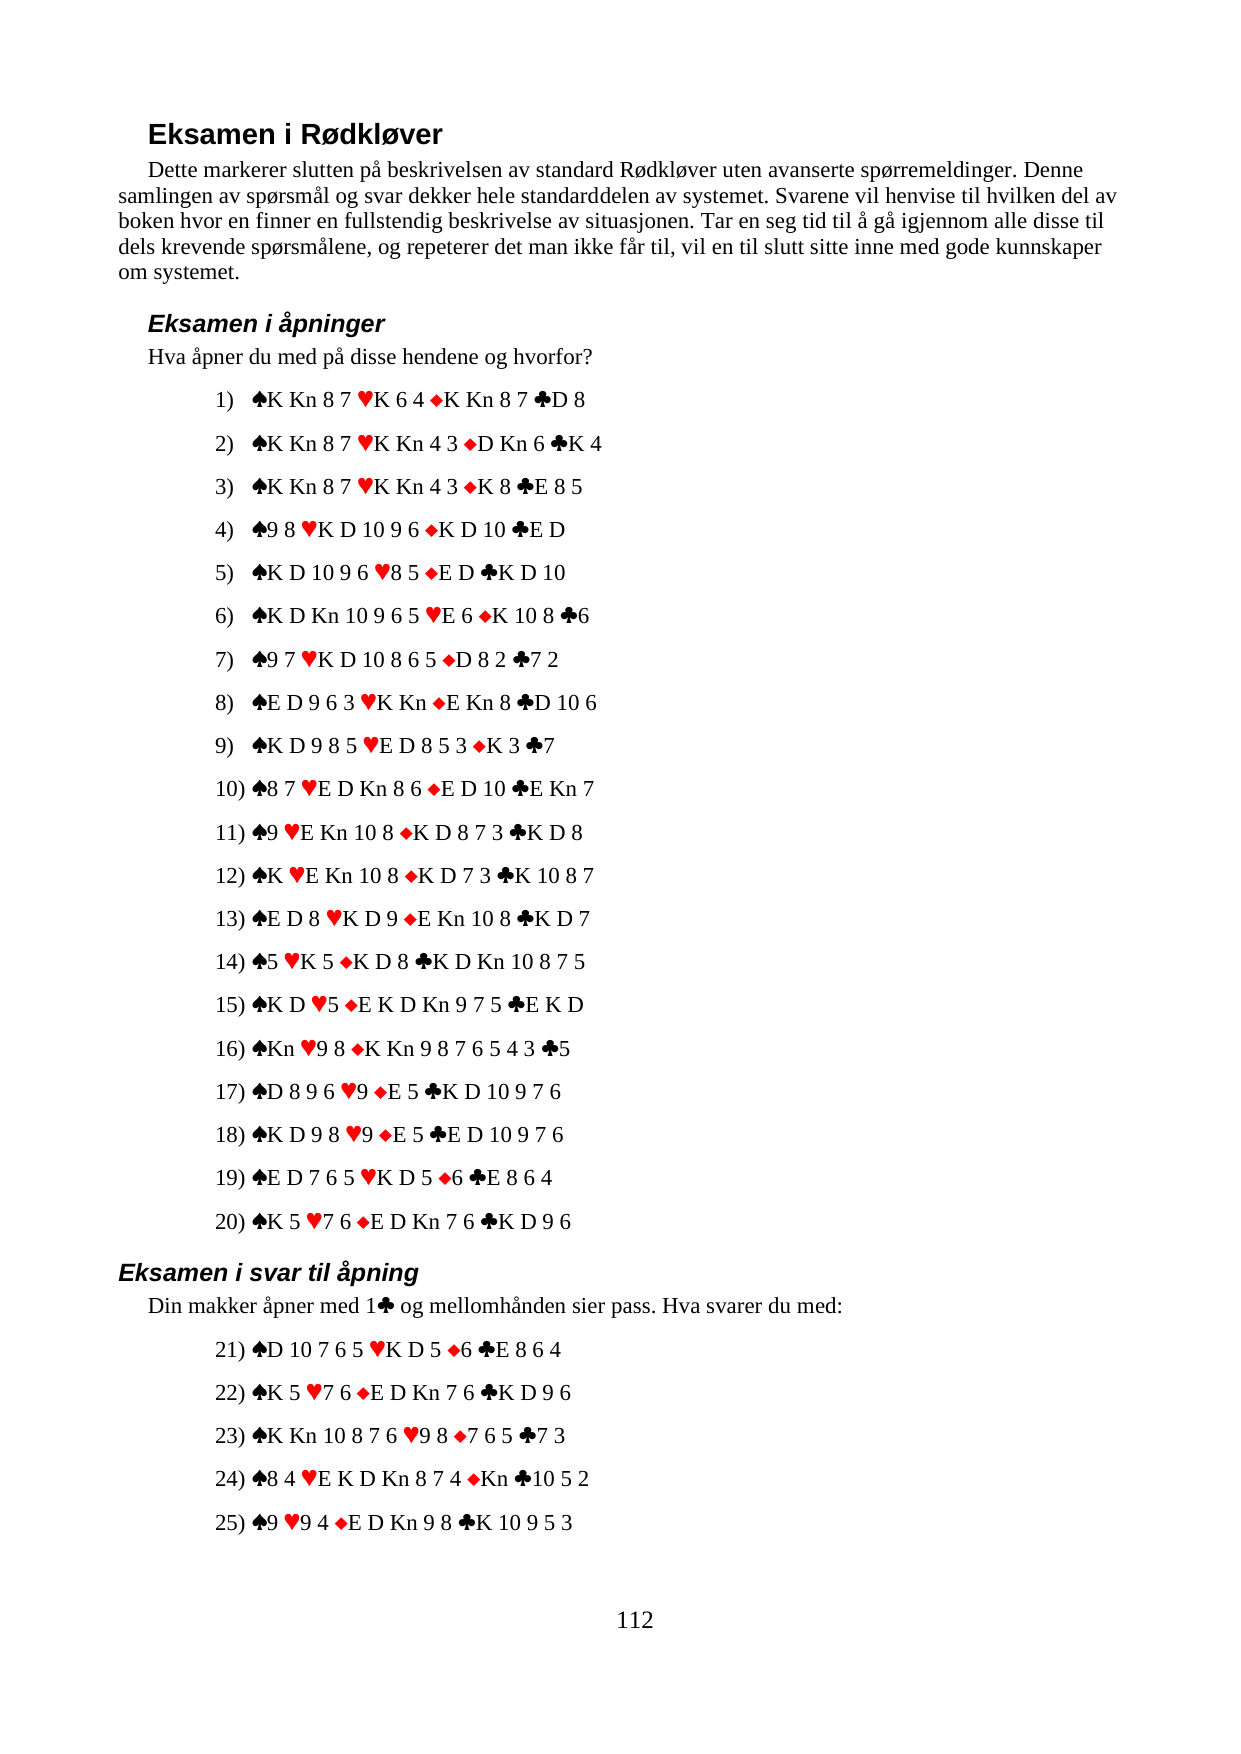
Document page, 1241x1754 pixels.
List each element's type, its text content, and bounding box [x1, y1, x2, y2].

text Hva åpner du med på disse hendene og hvorfor? [118, 344, 1122, 369]
list ª9 ©E Kn 10 8 ¨K D 8 7 3 §K D 8 [185, 819, 1122, 845]
list ªK Kn 10 8 7 6 ©9 8 ¨7 6 5 §7 3 [185, 1423, 1122, 1448]
list ªK Kn 8 7 ©K Kn 4 3 ¨D Kn 6 §K 4 [185, 430, 1122, 456]
list ªE D 9 6 3 ©K Kn ¨E Kn 8 §D 10 6 [185, 690, 1122, 715]
list ªK D 10 9 6 ©8 5 ¨E D §K D 10 [185, 560, 1122, 586]
list ªK D 9 8 5 ©E D 8 5 3 ¨K 3 §7 [185, 733, 1122, 758]
text Dette markerer slutten på beskrivelsen av standard Rødkløver uten avanserte spørremeldinger. Denne samlingen av spørsmål og svar dekker hele standard­delen av systemet. Svarene vil henvise til hvilken del av boken hvor en finner en fullstendig beskrivelse av situasjonen. Tar en seg tid til å gå igjennom alle disse til dels krevende spørsmålene, og repeterer det man ikke får til, vil en til slutt sitte inne med gode kunnskaper om systemet. [118, 157, 1122, 285]
list ª8 7 ©E D Kn 8 6 ¨E D 10 §E Kn 7 [185, 776, 1122, 802]
list ª8 4 ©E K D Kn 8 7 4 ¨Kn §10 5 2 [185, 1466, 1122, 1492]
list ªK Kn 8 7 ©K 6 4 ¨K Kn 8 7 §D 8 [185, 387, 1122, 413]
list ª5 ©K 5 ¨K D 8 §K D Kn 10 8 7 5 [185, 949, 1122, 975]
list ªK D ©5 ¨E K D Kn 9 7 5 §E K D [185, 992, 1122, 1018]
subtitle Eksamen i åpninger [148, 310, 1122, 338]
list ª9 7 ©K D 10 8 6 5 ¨D 8 2 §7 2 [185, 647, 1122, 672]
list ªE D 8 ©K D 9 ¨E Kn 10 8 §K D 7 [185, 906, 1122, 931]
list ªK ©E Kn 10 8 ¨K D 7 3 §K 10 8 7 [185, 863, 1122, 888]
subtitle Eksamen i Rødkløver [148, 118, 1122, 151]
list ªKn ©9 8 ¨K Kn 9 8 7 6 5 4 3 §5 [185, 1036, 1122, 1061]
list ªD 10 7 6 5 ©K D 5 ¨6 §E 8 6 4 [185, 1337, 1122, 1362]
list ªE D 7 6 5 ©K D 5 ¨6 §E 8 6 4 [185, 1165, 1122, 1191]
text Din makker åpner med 1§ og mellomhånden sier pass. Hva svarer du med: [118, 1293, 1122, 1319]
list ª9 8 ©K D 10 9 6 ¨K D 10 §E D [185, 517, 1122, 542]
list ª9 ©9 4 ¨E D Kn 9 8 §K 10 9 5 3 [185, 1509, 1122, 1535]
list ªK Kn 8 7 ©K Kn 4 3 ¨K 8 §E 8 5 [185, 474, 1122, 499]
subtitle Eksamen i svar til åpning [118, 1259, 1122, 1287]
list ªK 5 ©7 6 ¨E D Kn 7 6 §K D 9 6 [185, 1380, 1122, 1405]
list ªD 8 9 6 ©9 ¨E 5 §K D 10 9 7 6 [185, 1079, 1122, 1104]
list ªK D 9 8 ©9 ¨E 5 §E D 10 9 7 6 [185, 1122, 1122, 1148]
list ªK 5 ©7 6 ¨E D Kn 7 6 §K D 9 6 [185, 1208, 1122, 1234]
list ªK D Kn 10 9 6 5 ©E 6 ¨K 10 8 §6 [185, 603, 1122, 629]
